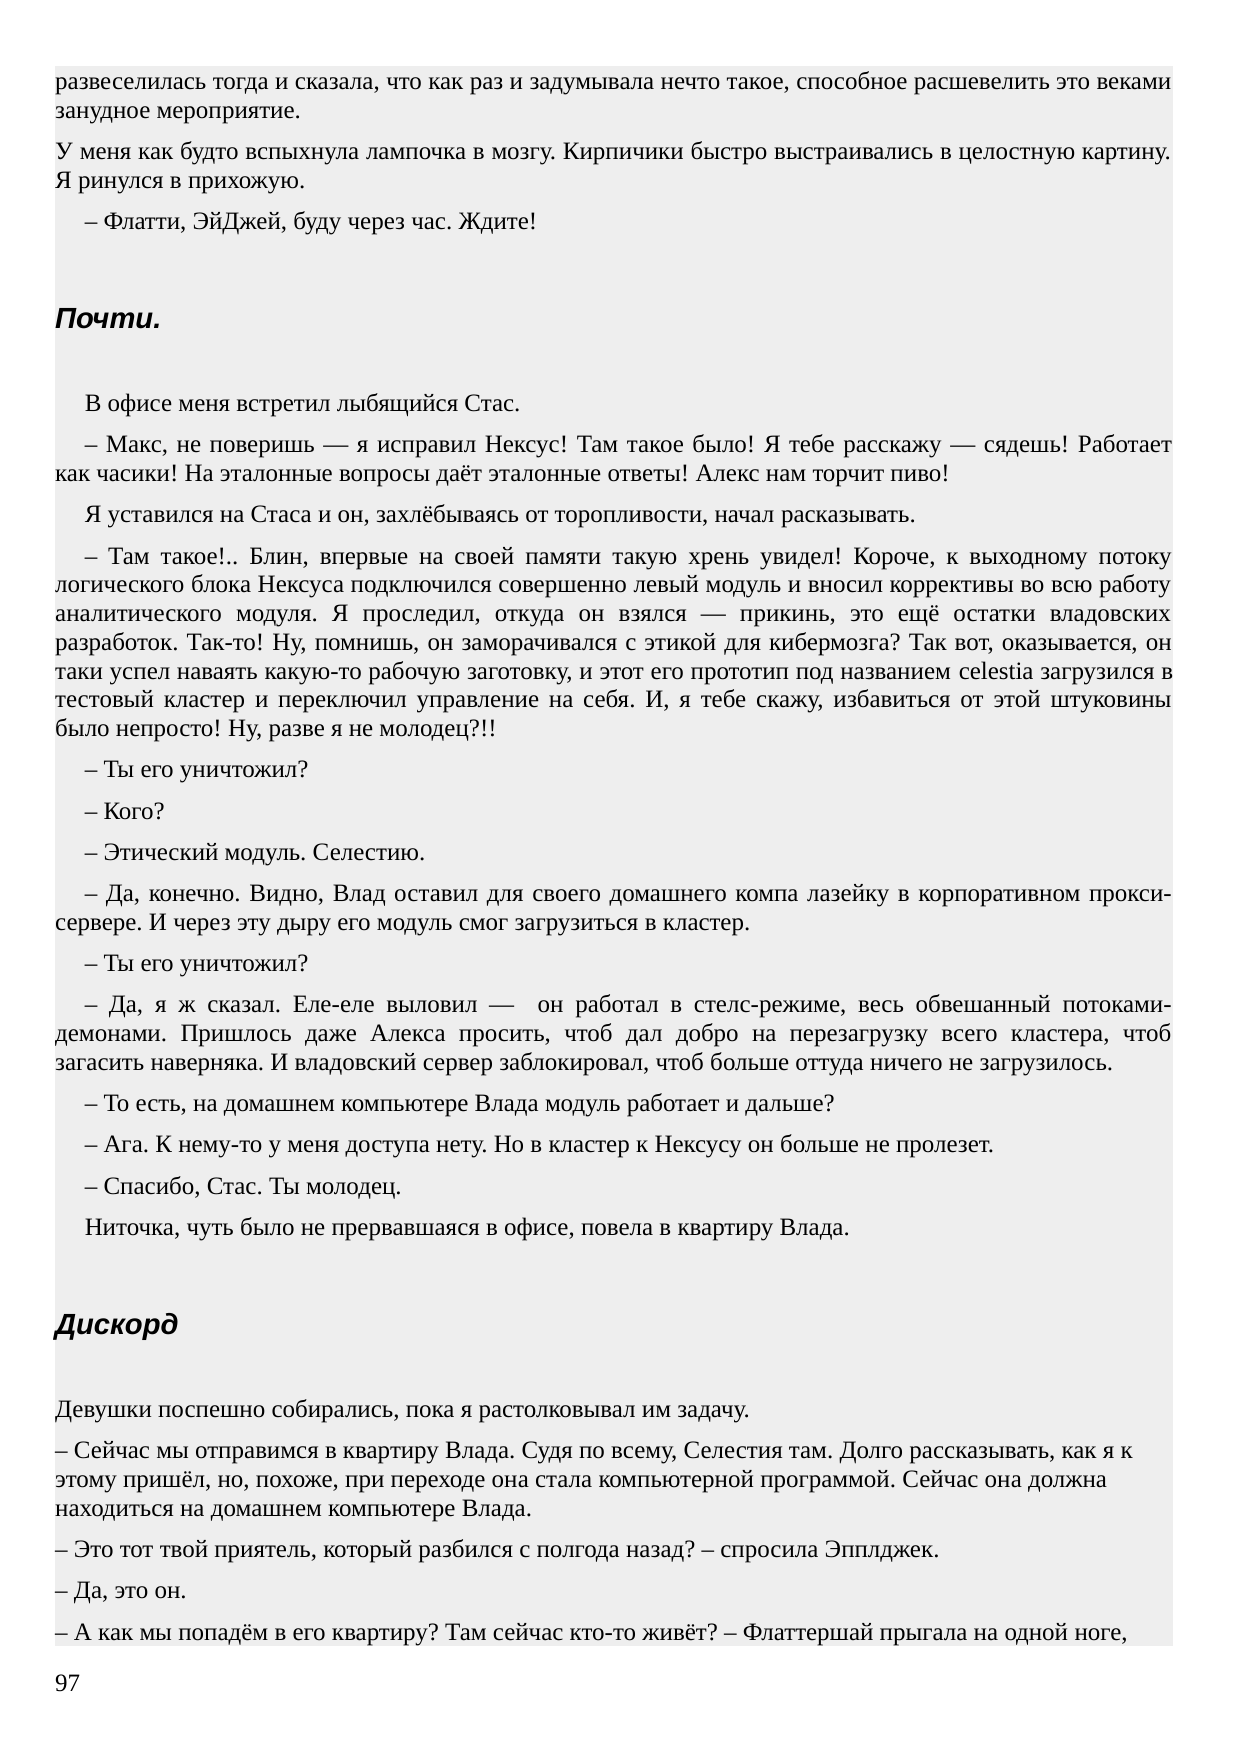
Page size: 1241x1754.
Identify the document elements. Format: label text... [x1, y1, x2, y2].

text – Флатти, ЭйДжей, буду через час. Ждите! [55, 206, 1173, 235]
text – Кого? [55, 796, 1173, 824]
text – Да, конечно. Видно, Влад оставил для своего домашнего компа лазейку в корпоративном прокси-сервере. И через эту дыру его модуль смог загрузиться в кластер. [55, 878, 1173, 936]
text – Там такое!.. Блин, впервые на своей памяти такую хрень увидел! Короче, к выходному потоку логического блока Нексуса подключился совершенно левый модуль и вносил коррективы во всю работу аналитического модуля. Я проследил, откуда он взялся — прикинь, это ещё остатки владовских разработок. Так-то! Ну, помнишь, он заморачивался с этикой для кибермозга? Так вот, оказывается, он таки успел наваять какую-то рабочую заготовку, и этот его прототип под названием celestia загрузился в тестовый кластер и переключил управление на себя. И, я тебе скажу, избавиться от этой штуковины было непросто! Ну, разве я не молодец?!! [55, 541, 1173, 742]
text – Сейчас мы отправимся в квартиру Влада. Судя по всему, Селестия там. Долго рассказывать, как я к этому пришёл, но, похоже, при переходе она стала компьютерной программой. Сейчас она должна находиться на домашнем компьютере Влада. [55, 1436, 1173, 1522]
text В офисе меня встретил лыбящийся Стас. [55, 388, 1173, 417]
subtitle Почти. [55, 301, 1173, 334]
text – А как мы попадём в его квартиру? Там сейчас кто-то живёт? – Флаттершай прыгала на одной ноге, [55, 1617, 1173, 1646]
list У меня как будто вспыхнула лампочка в мозгу. Кирпичики быстро выстраивались в целостную картину. Я ринулся в прихожую. [55, 136, 1173, 193]
text – Да, это он. [55, 1576, 1173, 1604]
text – Да, я ж сказал. Еле-еле выловил — он работал в стелс-режиме, весь обвешанный потоками-демонами. Пришлось даже Алекса просить, чтоб дал добро на перезагрузку всего кластера, чтоб загасить наверняка. И владовский сервер заблокировал, чтоб больше оттуда ничего не загрузилось. [55, 989, 1173, 1076]
text развеселилась тогда и сказала, что как раз и задумывала нечто такое, способное расшевелить это веками занудное мероприятие. [55, 66, 1173, 123]
text Девушки поспешно собирались, пока я растолковывал им задачу. [55, 1394, 1173, 1423]
text – Макс, не поверишь — я исправил Нексус! Там такое было! Я тебе расскажу — сядешь! Работает как часики! На эталонные вопросы даёт эталонные ответы! Алекс нам торчит пиво! [55, 429, 1173, 487]
text – Ты его уничтожил? [55, 754, 1173, 783]
text – Этический модуль. Селестию. [55, 837, 1173, 866]
text Я уставился на Стаса и он, захлёбываясь от торопливости, начал расказывать. [55, 499, 1173, 528]
text Ниточка, чуть было не прервавшаяся в офисе, повела в квартиру Влада. [55, 1212, 1173, 1241]
text – Ты его уничтожил? [55, 948, 1173, 977]
text – Это тот твой приятель, который разбился с полгода назад? – спросила Эпплджек. [55, 1534, 1173, 1563]
text – Спасибо, Стас. Ты молодец. [55, 1171, 1173, 1199]
text – Ага. К нему-то у меня доступа нету. Но в кластер к Нексусу он больше не пролезет. [55, 1129, 1173, 1158]
subtitle Дискорд [55, 1307, 1173, 1341]
text – То есть, на домашнем компьютере Влада модуль работает и дальше? [55, 1088, 1173, 1117]
